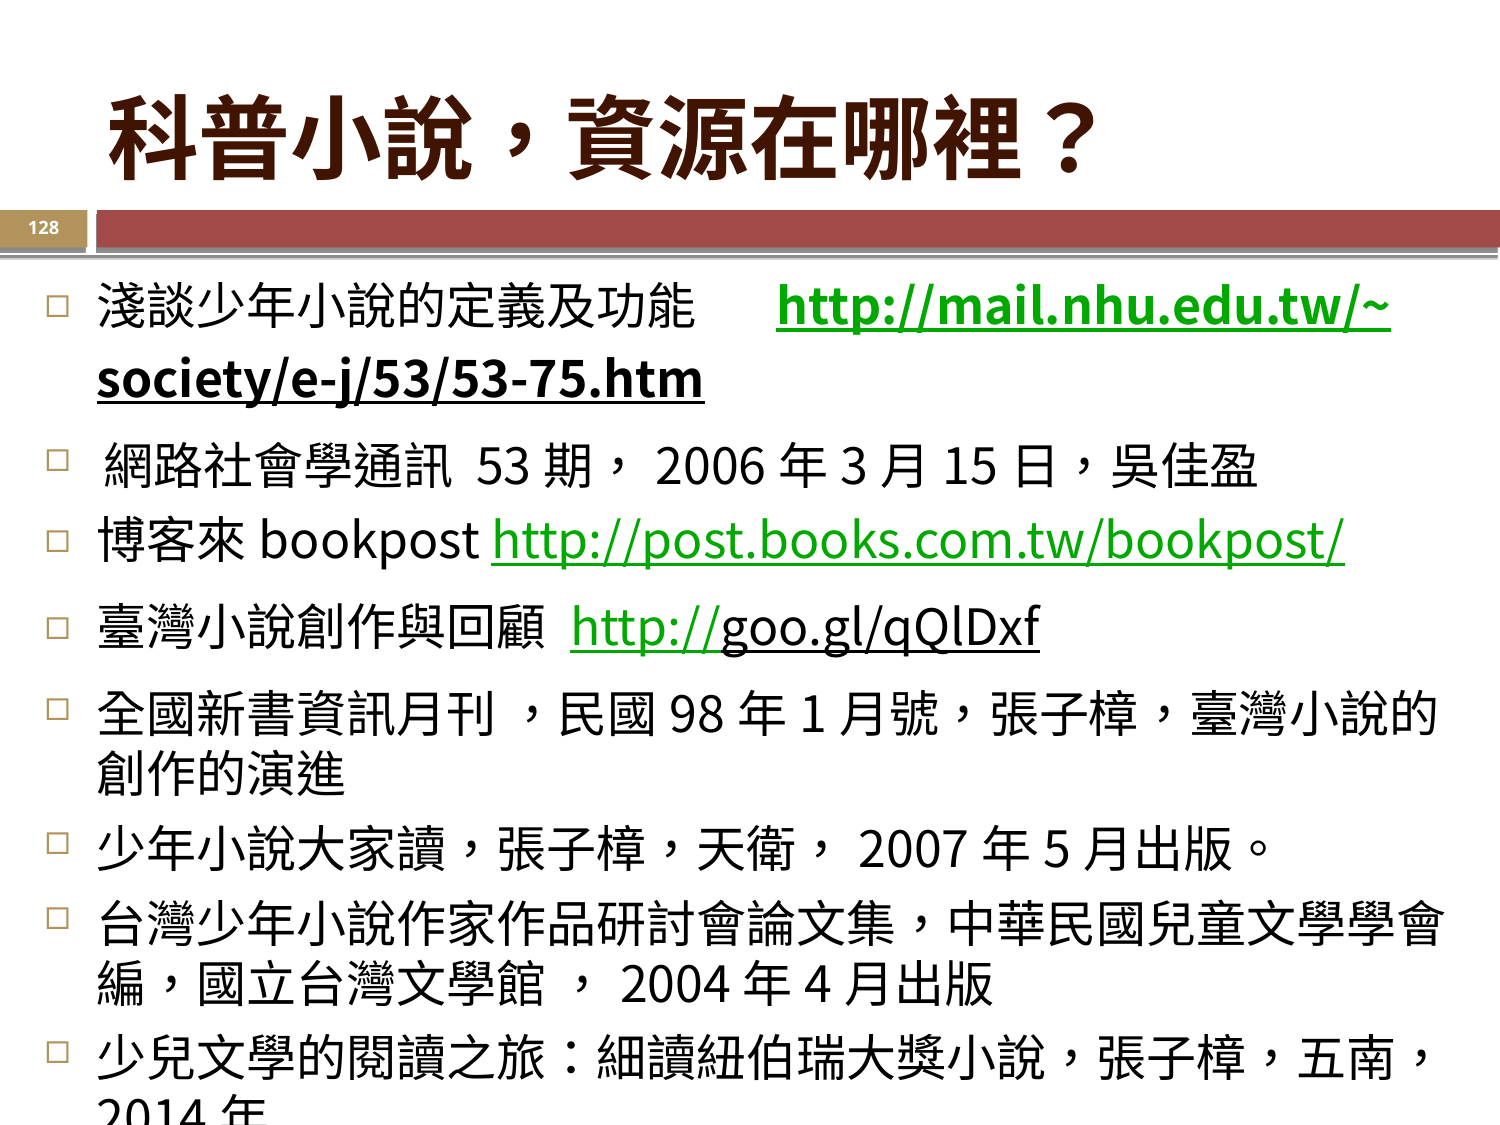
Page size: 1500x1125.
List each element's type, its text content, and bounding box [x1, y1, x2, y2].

list 淺談少年小說的定義及功能 http://mail.nhu.edu.tw/~society/e-j/53/53-75.htm 網路社會學通訊 53期，2006年3月15日，吳佳盈 博客來bookpost http://post.books.com.tw/bookpost/ 臺灣小說創作與回顧 http://goo.gl/qQlDxf 全國新書資訊月刊 ，民國98年1月號，張子樟，臺灣小說的創作的演進 少年小說大家讀，張子樟，天衛，2007年5月出版。 台灣少年小說作家作品研討會論文集，中華民國兒童文學學會編，國立台灣文學館 ，2004年4月出版 少兒文學的閱讀之旅：細讀紐伯瑞大獎小說，張子樟，五南，2014年 [29, 267, 1471, 1125]
slide_number [0, 208, 88, 249]
text_box 科普小說，資源在哪裡？ [92, 54, 1430, 217]
